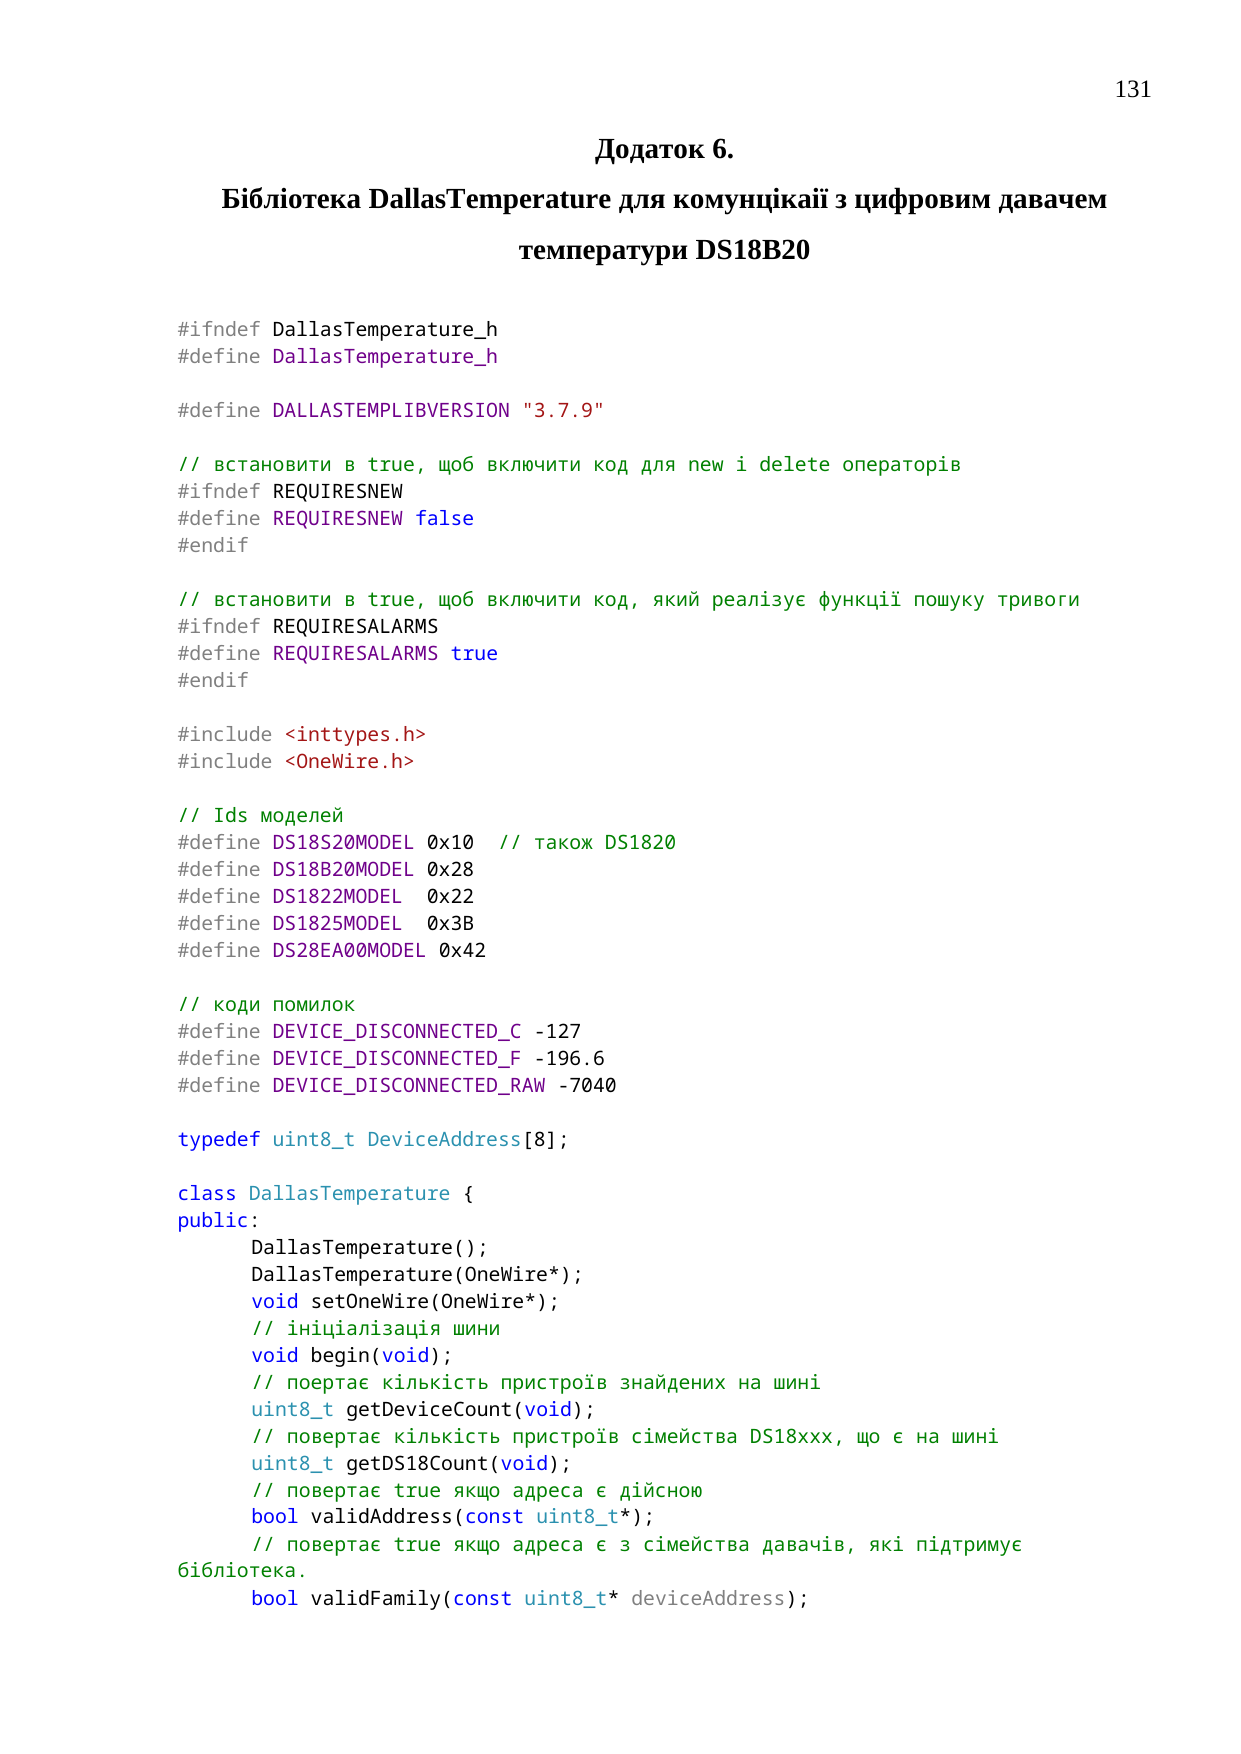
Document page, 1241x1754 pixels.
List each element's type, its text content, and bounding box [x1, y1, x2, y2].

text bool validFamily(const uint8_t* deviceAddress); [177, 1584, 1152, 1611]
text #define DS28EA00MODEL 0x42 [177, 936, 1152, 963]
text #define REQUIRESALARMS true [177, 639, 1152, 666]
text #define DEVICE_DISCONNECTED_RAW -7040 [177, 1071, 1152, 1098]
text // поертає кількість пристроїв знайдених на шині [177, 1368, 1152, 1395]
text uint8_t getDeviceCount(void); [177, 1395, 1152, 1422]
text #define DEVICE_DISCONNECTED_F -196.6 [177, 1044, 1152, 1071]
text // ініціалізація шини [177, 1314, 1152, 1341]
text // повертає кількість пристроїв сімейства DS18xxx, що є на шині [177, 1422, 1152, 1449]
text typedef uint8_t DeviceAddress[8]; [177, 1125, 1152, 1152]
text // повертає true якщо адреса є дійсною [177, 1476, 1152, 1503]
text #endif [177, 532, 1152, 558]
text // встановити в true, щоб включити код, який реалізує функції пошуку тривоги [177, 586, 1152, 612]
text #ifndef REQUIRESNEW [177, 478, 1152, 504]
text #define REQUIRESNEW false [177, 504, 1152, 532]
text #endif [177, 666, 1152, 693]
text #define DS1822MODEL 0x22 [177, 882, 1152, 909]
text #ifndef REQUIRESALARMS [177, 612, 1152, 639]
text #ifndef DallasTemperature_h [177, 316, 1152, 343]
text #define DallasTemperature_h [177, 343, 1152, 370]
text class DallasTemperature { [177, 1179, 1152, 1206]
text bool validAddress(const uint8_t*); [177, 1503, 1152, 1530]
text // встановити в true, щоб включити код для new і delete операторів [177, 451, 1152, 478]
text #define DEVICE_DISCONNECTED_C -127 [177, 1017, 1152, 1044]
text // Ids моделей [177, 801, 1152, 828]
text #define DS18S20MODEL 0x10 // також DS1820 [177, 828, 1152, 855]
text Додаток 6. [177, 131, 1152, 165]
text #define DS18B20MODEL 0x28 [177, 855, 1152, 882]
text #define DALLASTEMPLIBVERSION "3.7.9" [177, 397, 1152, 424]
text Бібліотека DallasTemperature для комунцікаії з цифровим давачем температури DS18B20 [177, 182, 1152, 265]
text void setOneWire(OneWire*); [177, 1287, 1152, 1314]
text public: [177, 1206, 1152, 1233]
text #include <OneWire.h> [177, 747, 1152, 774]
text // повертає true якщо адреса є з сімейства давачів, які підтримує бібліотека. [177, 1530, 1152, 1584]
text #include <inttypes.h> [177, 720, 1152, 747]
text void begin(void); [177, 1341, 1152, 1368]
text DallasTemperature(); [177, 1233, 1152, 1260]
text DallasTemperature(OneWire*); [177, 1260, 1152, 1287]
text uint8_t getDS18Count(void); [177, 1449, 1152, 1476]
text #define DS1825MODEL 0x3B [177, 909, 1152, 936]
text // коди помилок [177, 990, 1152, 1017]
